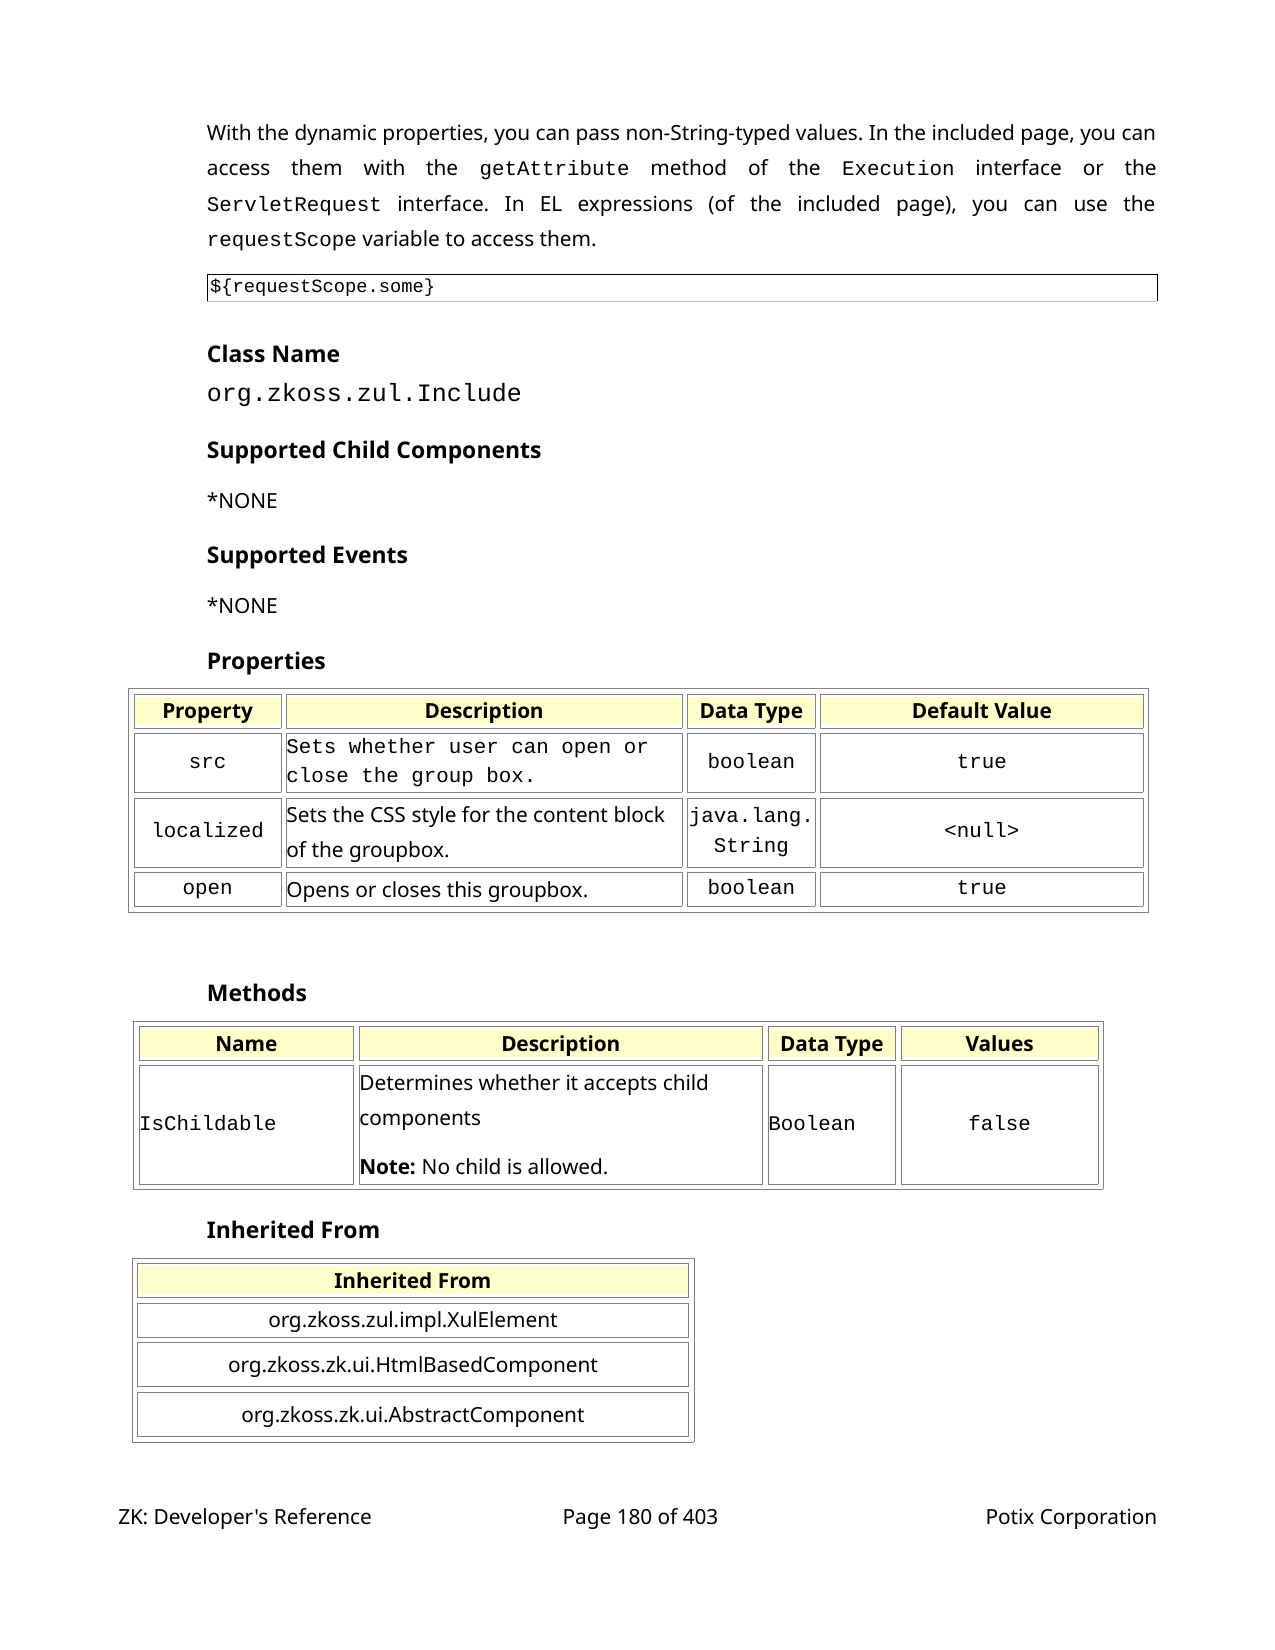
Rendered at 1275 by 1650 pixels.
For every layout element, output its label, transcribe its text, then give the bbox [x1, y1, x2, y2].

table_cell java.lang.String [685, 792, 817, 867]
table_header Name [136, 1022, 356, 1060]
table_header Description [356, 1022, 765, 1060]
table_cell Boolean [765, 1060, 898, 1183]
text With the dynamic properties, you can pass non-String-typed values. In the included page, you can access them with the getAttribute method of the Execution interface or the ServletRequest interface. In EL expressions (of the included page), you can use the requestScope variable to access them. [207, 118, 1157, 253]
table_header Values [898, 1022, 1101, 1060]
table_cell Opens or closes this groupbox. [283, 867, 685, 906]
table_cell false [898, 1060, 1101, 1183]
subtitle Supported Events [207, 539, 1157, 571]
table_header Description [283, 689, 685, 728]
table_header Property [131, 689, 283, 728]
subtitle Methods [207, 977, 1157, 1008]
table_header Inherited From [134, 1259, 691, 1297]
text *NONE [207, 486, 1157, 514]
subtitle Properties [207, 644, 1157, 676]
table_cell <null> [818, 792, 1146, 867]
table_cell IsChildable [136, 1060, 356, 1183]
table_cell localized [131, 792, 283, 867]
subtitle Supported Child Components [207, 434, 1157, 466]
table_cell Determines whether it accepts child components Note: No child is allowed. [356, 1060, 765, 1183]
text *NONE [207, 591, 1157, 619]
table_header Data Type [685, 689, 817, 728]
table_cell Sets whether user can open or close the group box. [283, 728, 685, 792]
table_header Data Type [765, 1022, 898, 1060]
table_cell org.zkoss.zk.ui.HtmlBasedComponent [134, 1337, 691, 1386]
table_cell true [818, 867, 1146, 906]
table_cell src [131, 728, 283, 792]
text ${requestScope.some} [208, 275, 1157, 301]
subtitle Class Name [207, 337, 1157, 369]
table_cell true [818, 728, 1146, 792]
table_cell boolean [685, 867, 817, 906]
table_cell org.zkoss.zk.ui.AbstractComponent [134, 1386, 691, 1436]
table_cell open [131, 867, 283, 906]
table_cell Sets the CSS style for the content block of the groupbox. [283, 792, 685, 867]
text org.zkoss.zul.Include [207, 381, 1157, 409]
subtitle Inherited From [207, 1214, 1157, 1245]
table_cell org.zkoss.zul.impl.XulElement [134, 1297, 691, 1337]
table_cell boolean [685, 728, 817, 792]
table_header Default Value [818, 689, 1146, 728]
